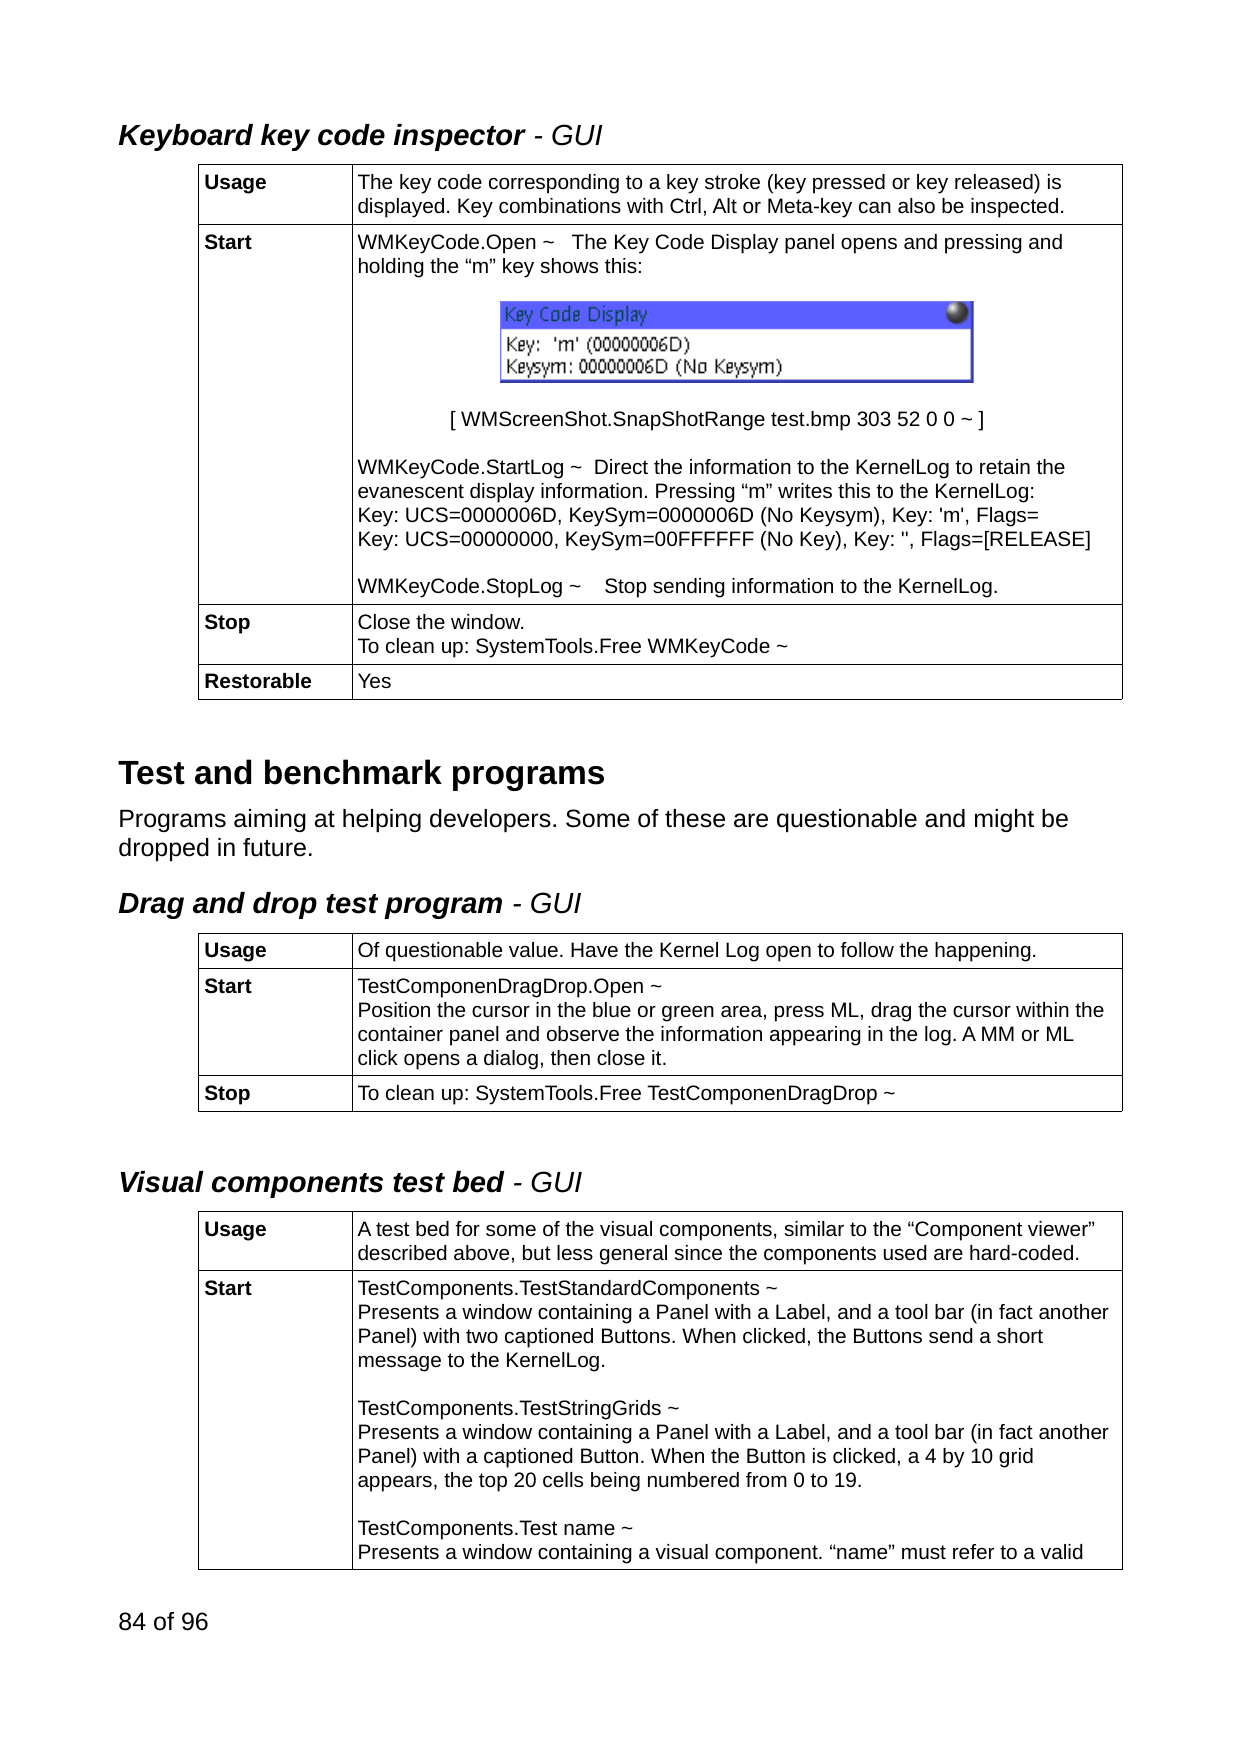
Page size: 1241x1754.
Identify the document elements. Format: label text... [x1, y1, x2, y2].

table_cell Restorable [199, 665, 352, 699]
table_cell Stop [199, 1076, 352, 1111]
table_header Usage [199, 1212, 352, 1270]
table_cell Yes [353, 665, 1122, 699]
table_cell Start [199, 1271, 352, 1569]
subtitle Drag and drop test program - GUI [118, 886, 1122, 920]
table_cell Start [199, 225, 352, 604]
table_cell Close the window. To clean up: SystemTools.Free WMKeyCode ~ [353, 605, 1122, 663]
table_cell Stop [199, 605, 352, 663]
table_header Of questionable value. Have the Kernel Log open to follow the happening. [353, 934, 1122, 968]
table_header The key code corresponding to a key stroke (key pressed or key released) is displayed. Key combinations with Ctrl, Alt or Meta-key can also be inspected. [353, 165, 1122, 224]
table_cell WMKeyCode.Open ~ The Key Code Display panel opens and pressing and holding the “m” key shows this: [ WMScreenShot.SnapShotRange test.bmp 303 52 0 0 ~ ] WMKeyCode.StartLog ~ Direct the information to the KernelLog to retain the evanescent display information. Pressing “m” writes this to the KernelLog: Key: UCS=0000006D, KeySym=0000006D (No Keysym), Key: 'm', Flags= Key: UCS=00000000, KeySym=00FFFFFF (No Key), Key: '', Flags=[RELEASE] WMKeyCode.StopLog ~ Stop sending information to the KernelLog. [353, 225, 1122, 604]
table_cell Start [199, 969, 352, 1075]
table_cell TestComponenDragDrop.Open ~ Position the cursor in the blue or green area, press ML, drag the cursor within the container panel and observe the information appearing in the log. A MM or ML click opens a dialog, then close it. [353, 969, 1122, 1075]
table_header A test bed for some of the visual components, similar to the “Component viewer” described above, but less general since the components used are hard-coded. [353, 1212, 1122, 1270]
subtitle Keyboard key code inspector - GUI [118, 118, 1122, 152]
subtitle Test and benchmark programs [118, 753, 1122, 791]
table_cell TestComponents.TestStandardComponents ~ Presents a window containing a Panel with a Label, and a tool bar (in fact another Panel) with two captioned Buttons. When clicked, the Buttons send a short message to the KernelLog. TestComponents.TestStringGrids ~ Presents a window containing a Panel with a Label, and a tool bar (in fact another Panel) with a captioned Button. When the Button is clicked, a 4 by 10 grid appears, the top 20 cells being numbered from 0 to 19. TestComponents.Test name ~ Presents a window containing a visual component. “name” must refer to a valid [353, 1271, 1122, 1569]
text Programs aiming at helping developers. Some of these are questionable and might be dropped in future. [118, 804, 1122, 861]
subtitle Visual components test bed - GUI [118, 1165, 1122, 1198]
picture [500, 301, 974, 383]
table_header Usage [199, 165, 352, 224]
table_cell To clean up: SystemTools.Free TestComponenDragDrop ~ [353, 1076, 1122, 1111]
table_header Usage [199, 934, 352, 968]
